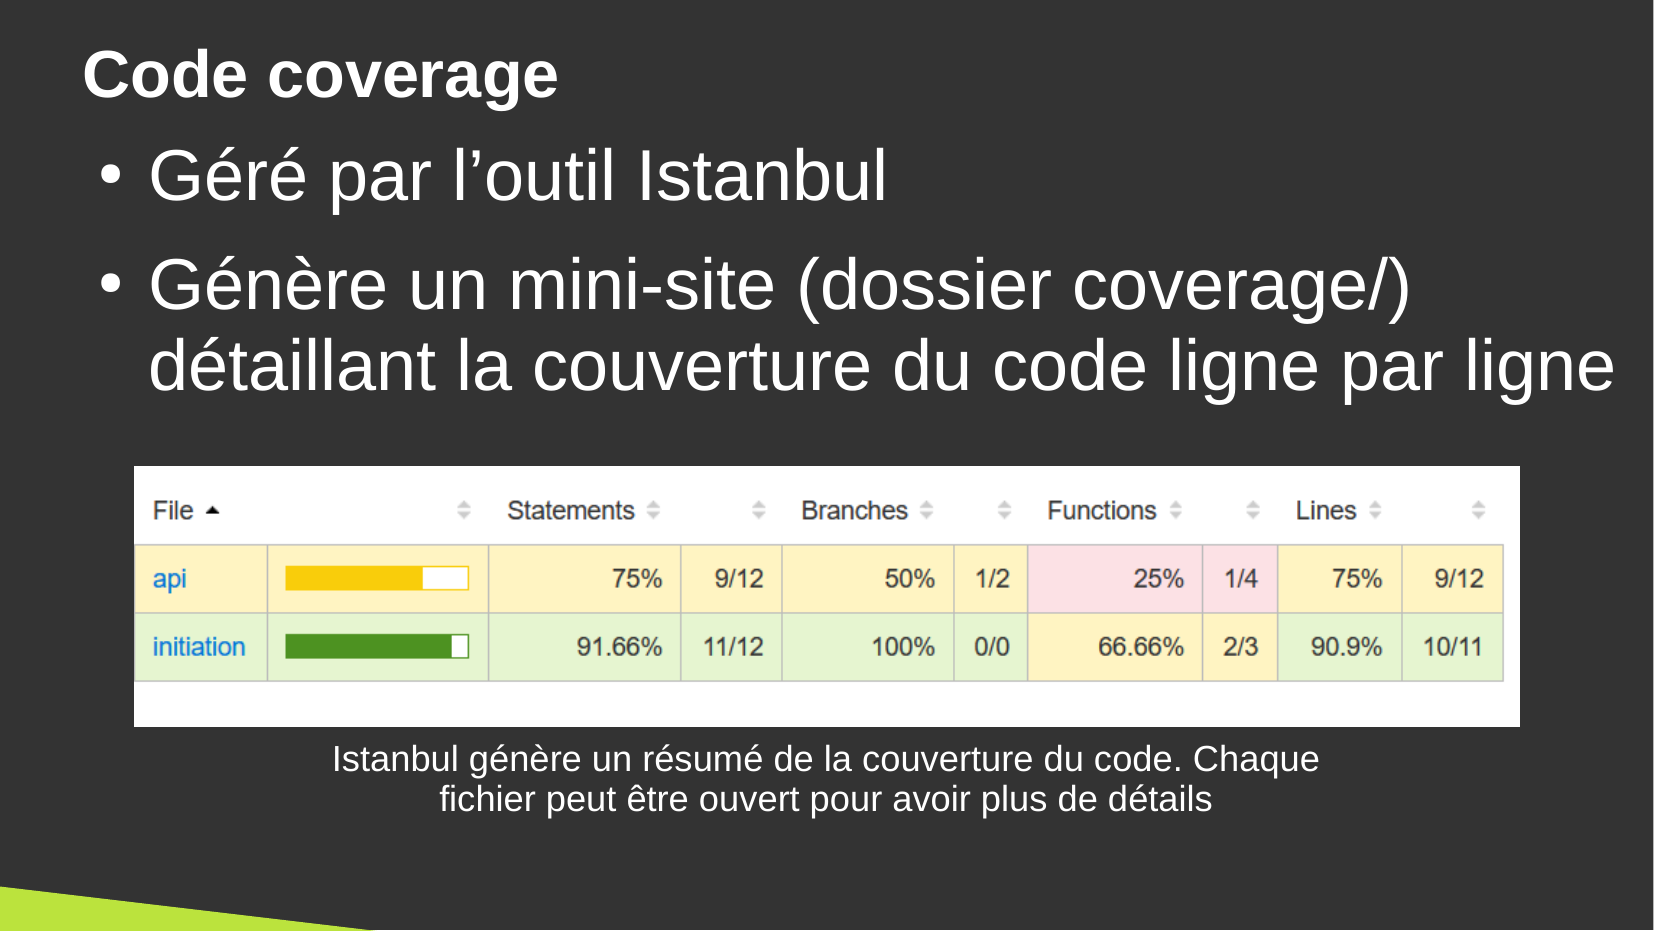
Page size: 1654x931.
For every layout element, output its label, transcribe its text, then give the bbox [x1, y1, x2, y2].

list Istanbul génère un résumé de la couverture du code. Chaque fichier peut être ouvert pour avoir plus de détails [315, 738, 1338, 821]
text_box [0, 886, 378, 931]
title Code coverage [82, 37, 1571, 112]
picture [134, 466, 1520, 727]
list Géré par l’outil Istanbul Génère un mini-site (dossier coverage/) détaillant la couverture du code ligne par ligne [80, 135, 1619, 473]
